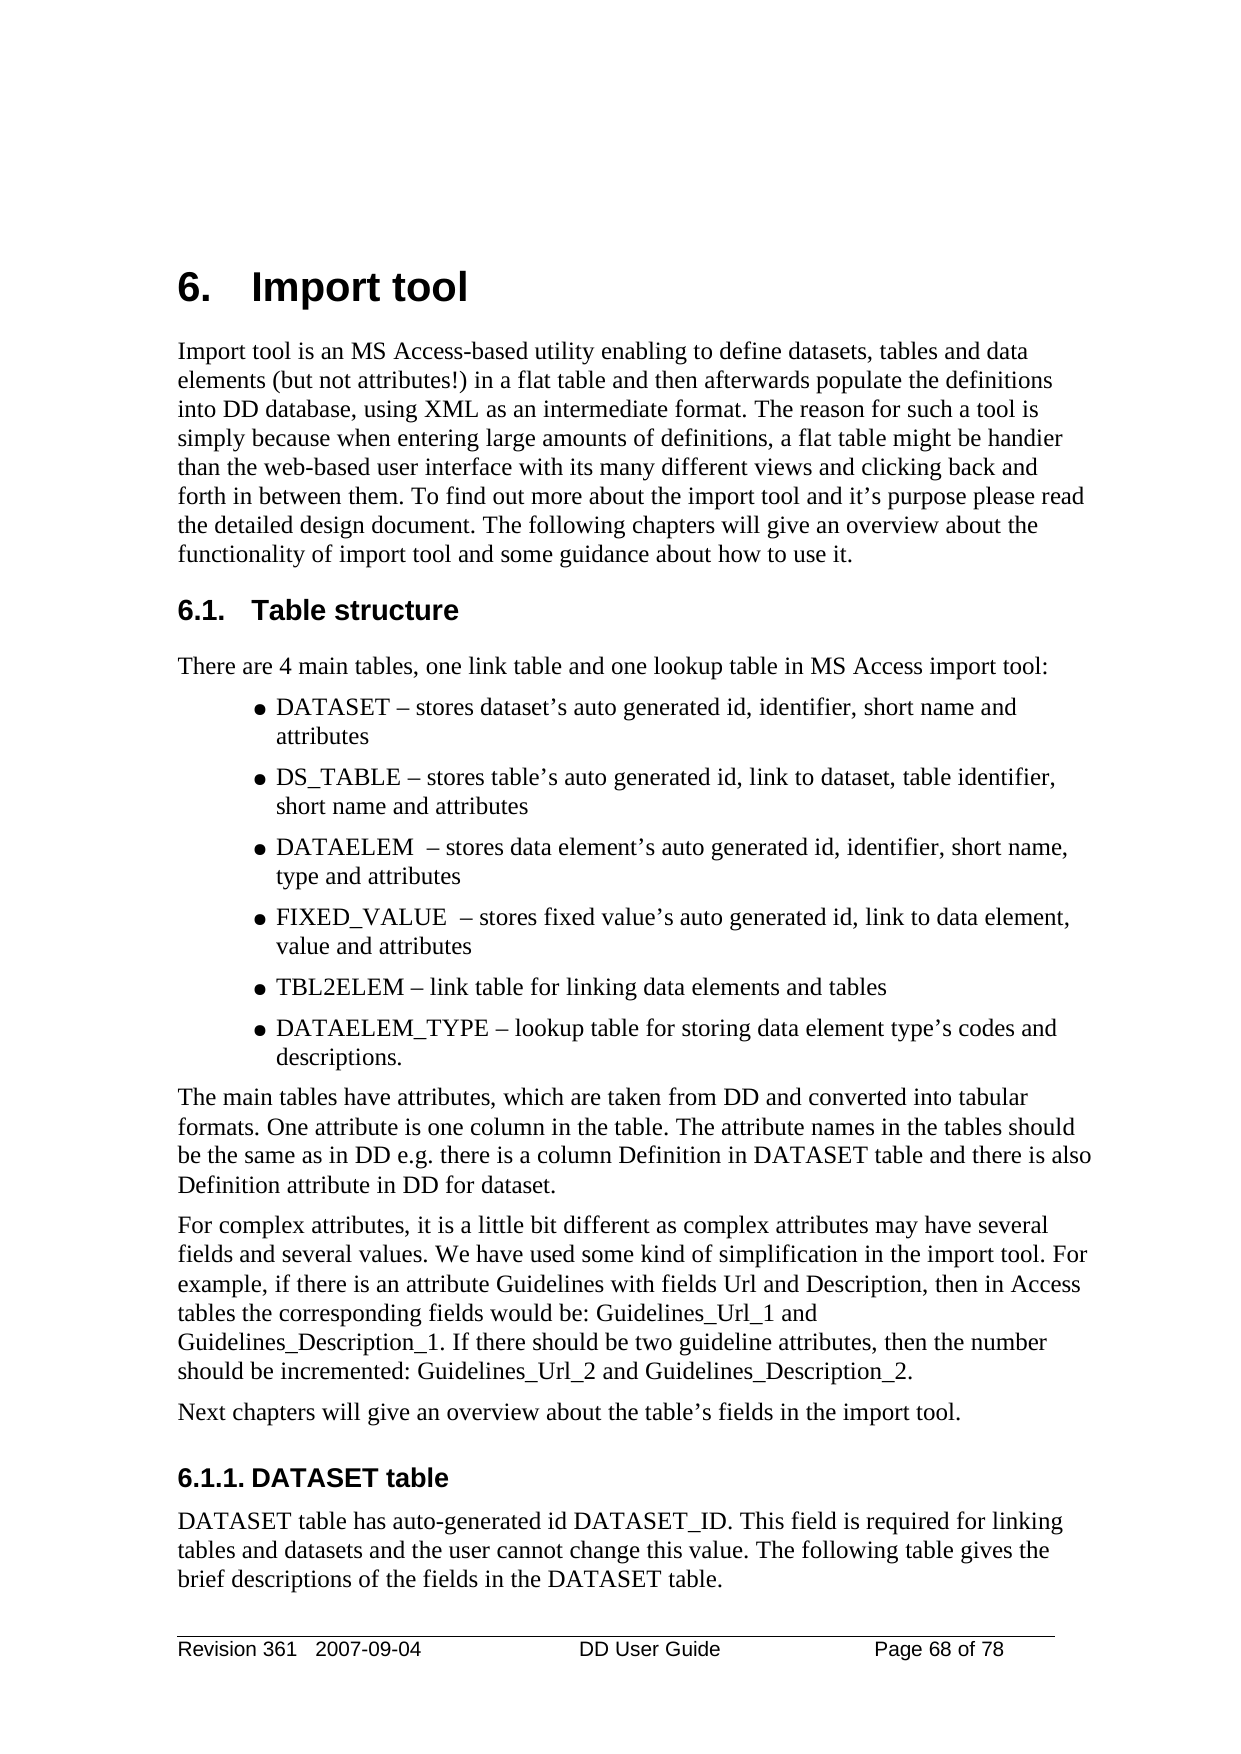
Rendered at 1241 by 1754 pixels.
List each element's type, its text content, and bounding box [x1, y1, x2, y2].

list DATAELEM – stores data element’s auto generated id, identifier, short name, type and attributes [252, 832, 1092, 890]
text Next chapters will give an overview about the table’s fields in the import tool. [177, 1396, 1092, 1426]
list DATASET – stores dataset’s auto generated id, identifier, short name and attributes [252, 692, 1092, 750]
text Import tool is an MS Access-based utility enabling to define datasets, tables and data elements (but not attributes!) in a flat table and then afterwards populate the definitions into DD database, using XML as an intermediate format. The reason for such a tool is simply because when entering large amounts of definitions, a flat table might be handier than the web-based user interface with its many different views and clicking back and forth in between them. To find out more about the import tool and it’s purpose please read the detailed design document. The following chapters will give an overview about the functionality of import tool and some guidance about how to use it. [177, 336, 1092, 568]
text For complex attributes, it is a little bit different as complex attributes may have several fields and several values. We have used some kind of simplification in the import tool. For example, if there is an attribute Guidelines with fields Url and Description, then in Access tables the corresponding fields would be: Guidelines_Url_1 and Guidelines_Description_1. If there should be two guideline attributes, then the number should be incremented: Guidelines_Url_2 and Guidelines_Description_2. [177, 1210, 1092, 1385]
text DATASET table has auto-generated id DATASET_ID. This field is required for linking tables and datasets and the user cannot change this value. The following table gives the brief descriptions of the fields in the DATASET table. [177, 1506, 1092, 1593]
subtitle DATASET table [177, 1462, 1092, 1493]
subtitle Table structure [177, 593, 1092, 626]
list DS_TABLE – stores table’s auto generated id, link to dataset, table identifier, short name and attributes [252, 762, 1092, 820]
text The main tables have attributes, which are taken from DD and converted into tabular formats. One attribute is one column in the table. The attribute names in the tables should be the same as in DD e.g. there is a column Definition in DATASET table and there is also Definition attribute in DD for dataset. [177, 1082, 1092, 1198]
subtitle Import tool [177, 263, 1092, 311]
list DATAELEM_TYPE – lookup table for storing data element type’s codes and descriptions. [252, 1012, 1092, 1071]
text There are 4 main tables, one link table and one lookup table in MS Access import tool: [177, 651, 1092, 680]
list FIXED_VALUE – stores fixed value’s auto generated id, link to data element, value and attributes [252, 902, 1092, 960]
list TBL2ELEM – link table for linking data elements and tables [252, 972, 1092, 1001]
